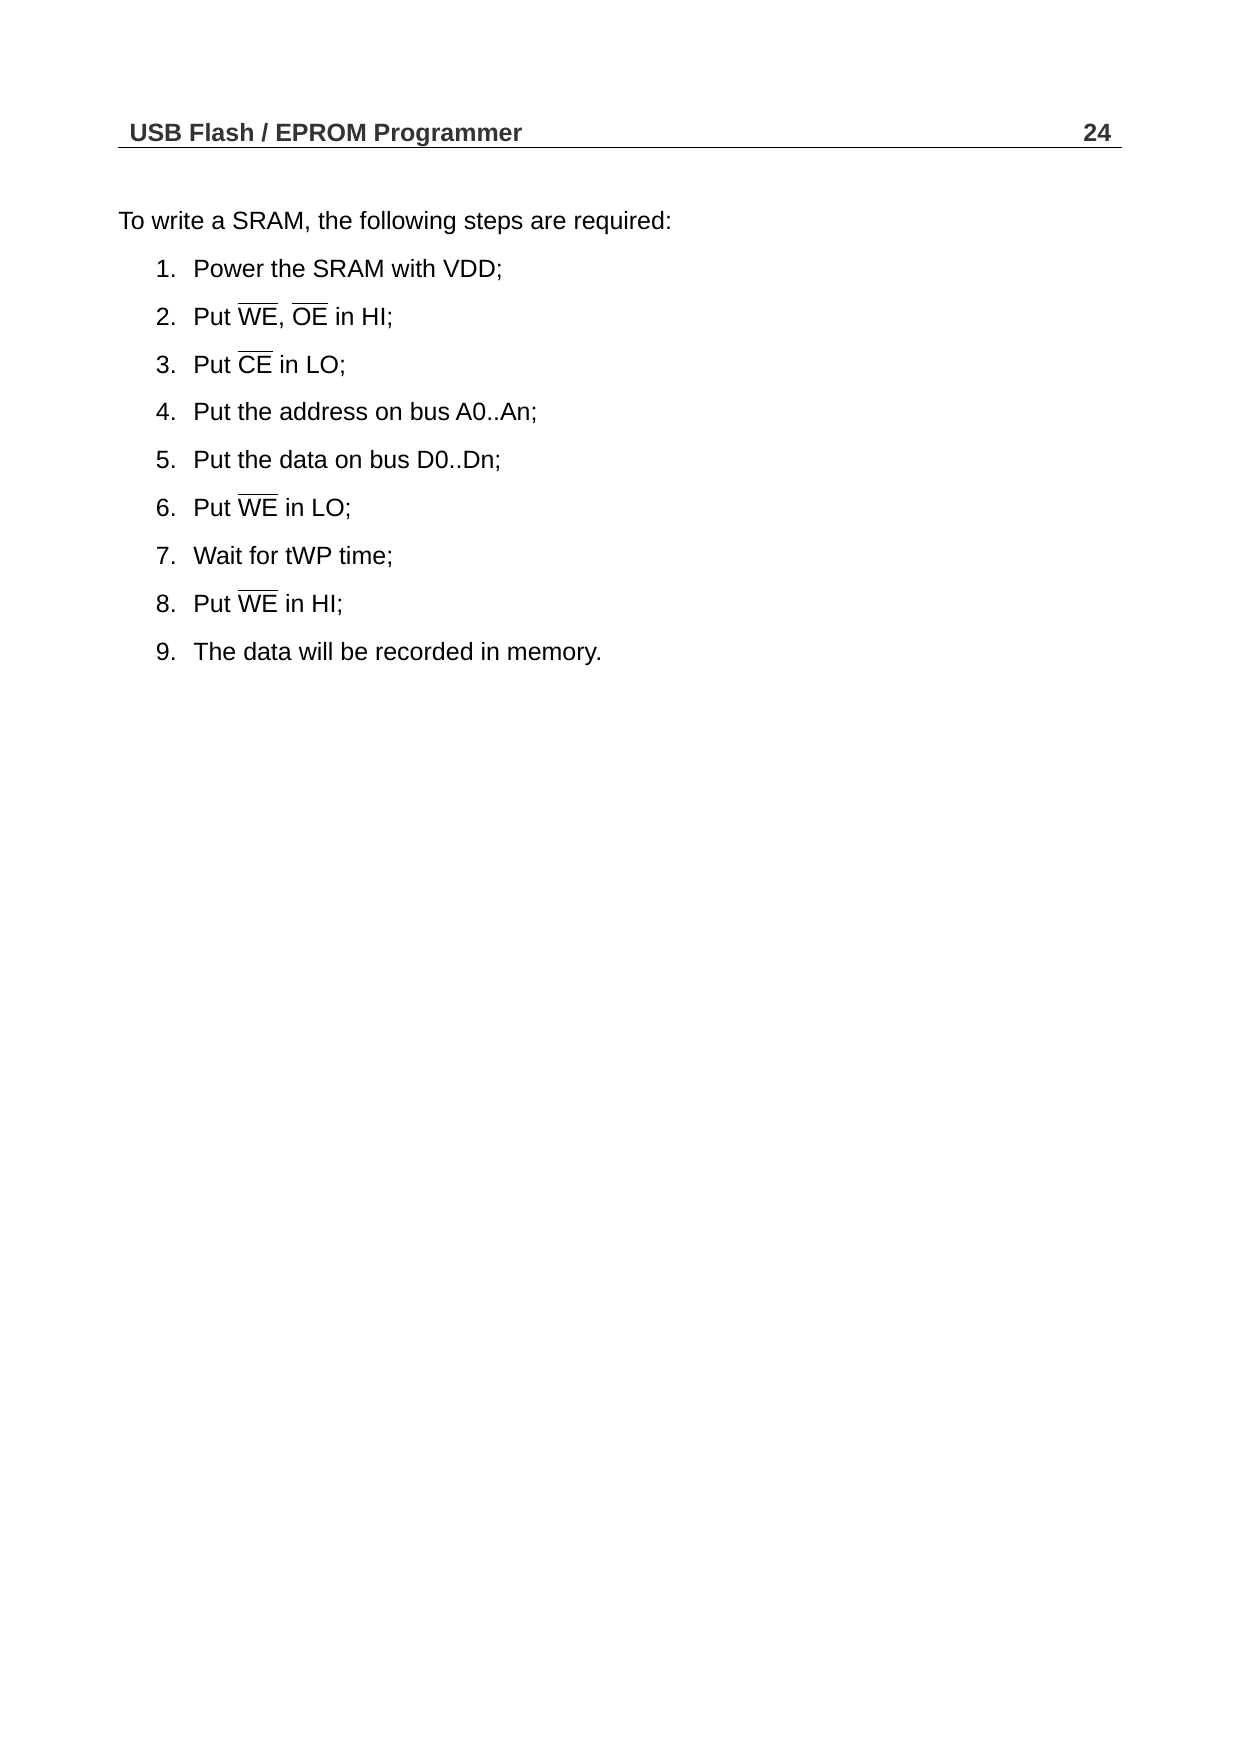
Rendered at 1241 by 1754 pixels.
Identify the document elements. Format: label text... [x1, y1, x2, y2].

list Put the address on bus A0..An; [156, 397, 1122, 426]
list The data will be recorded in memory. [156, 636, 1122, 665]
list Power the SRAM with VDD; [156, 254, 1122, 283]
list Put WE, OE in HI; [156, 302, 1122, 331]
text To write a SRAM, the following steps are required: [118, 206, 1122, 235]
list Put WE in HI; [156, 589, 1122, 617]
list Put the data on bus D0..Dn; [156, 445, 1122, 474]
list Wait for tWP time; [156, 541, 1122, 569]
list Put CE in LO; [156, 349, 1122, 378]
list Put WE in LO; [156, 493, 1122, 522]
